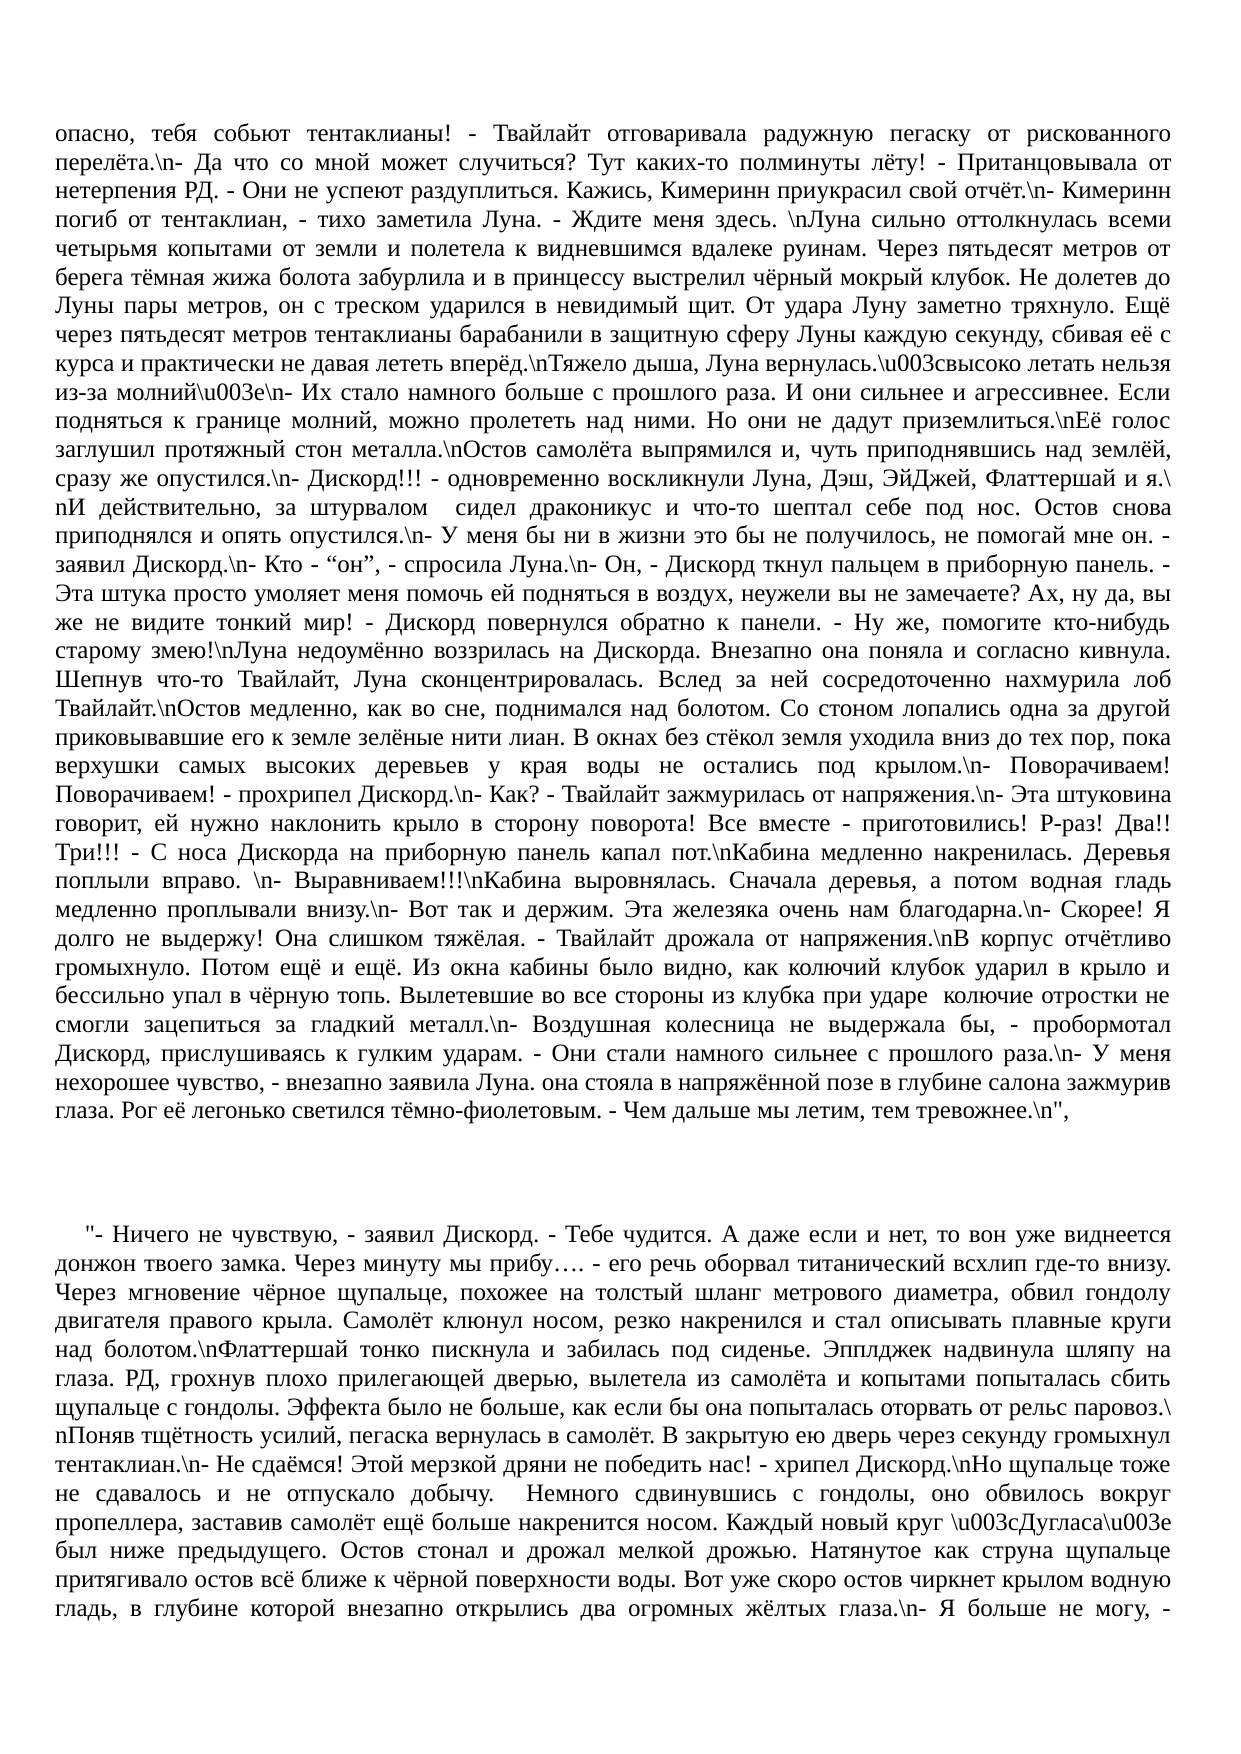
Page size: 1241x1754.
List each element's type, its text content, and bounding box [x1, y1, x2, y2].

text "- Ничего не чувствую, - заявил Дискорд. - Тебе чудится. А даже если и нет, то вон уже виднеется донжон твоего замка. Через минуту мы прибу…. - его речь оборвал титанический всхлип где-то внизу. Через мгновение чёрное щупальце, похожее на толстый шланг метрового диаметра, обвил гондолу двигателя правого крыла. Самолёт клюнул носом, резко накренился и стал описывать плавные круги над болотом.\nФлаттершай тонко пискнула и забилась под сиденье. Эпплджек надвинула шляпу на глаза. РД, грохнув плохо прилегающей дверью, вылетела из самолёта и копытами попыталась сбить щупальце с гондолы. Эффекта было не больше, как если бы она попыталась оторвать от рельс паровоз.\nПоняв тщётность усилий, пегаска вернулась в самолёт. В закрытую ею дверь через секунду громыхнул тентаклиан.\n- Не сдаёмся! Этой мерзкой дряни не победить нас! - хрипел Дискорд.\nНо щупальце тоже не сдавалось и не отпускало добычу. Немного сдвинувшись с гондолы, оно обвилось вокруг пропеллера, заставив самолёт ещё больше накренится носом. Каждый новый круг \u003cДугласа\u003e был ниже предыдущего. Остов стонал и дрожал мелкой дрожью. Натянутое как струна щупальце притягивало остов всё ближе к чёрной поверхности воды. Вот уже скоро остов чиркнет крылом водную гладь, в глубине которой внезапно открылись два огромных жёлтых глаза.\n- Я больше не могу, [55, 1219, 1172, 1622]
text опасно, тебя собьют тентаклианы! - Твайлайт отговаривала радужную пегаску от рискованного перелёта.\n- Да что со мной может случиться? Тут каких-то полминуты лёту! - Пританцовывала от нетерпения РД. - Они не успеют раздуплиться. Кажись, Кимеринн приукрасил свой отчёт.\n- Кимеринн погиб от тентаклиан, - тихо заметила Луна. - Ждите меня здесь. \nЛуна сильно оттолкнулась всеми четырьмя копытами от земли и полетела к видневшимся вдалеке руинам. Через пятьдесят метров от берега тёмная жижа болота забурлила и в принцессу выстрелил чёрный мокрый клубок. Не долетев до Луны пары метров, он с треском ударился в невидимый щит. От удара Луну заметно тряхнуло. Ещё через пятьдесят метров тентаклианы барабанили в защитную сферу Луны каждую секунду, сбивая её с курса и практически не давая лететь вперёд.\nТяжело дыша, Луна вернулась.\u003cвысоко летать нельзя из-за молний\u003e\n- Их стало намного больше с прошлого раза. И они сильнее и агрессивнее. Если подняться к границе молний, можно пролететь над ними. Но они не дадут приземлиться.\nЕё голос заглушил протяжный стон металла.\nОстов самолёта выпрямился и, чуть приподнявшись над землёй, сразу же опустился.\n- Дискорд!!! - одновременно воскликнули Луна, Дэш, ЭйДжей, Флаттершай и я.\nИ действительно, за штурвалом сидел драконикус и что-то шептал себе под нос. Остов снова приподнялся и опять опустился.\n- У меня бы ни в жизни это бы не получилось, не помогай мне он. - заявил Дискорд.\n- Кто - “он”, - спросила Луна.\n- Он, - Дискорд ткнул пальцем в приборную панель. - Эта штука просто умоляет меня помочь ей подняться в воздух, неужели вы не замечаете? Ах, ну да, вы же не видите тонкий мир! - Дискорд повернулся обратно к панели. - Ну же, помогите кто-нибудь старому змею!\nЛуна недоумённо воззрилась на Дискорда. Внезапно она поняла и согласно кивнула. Шепнув что-то Твайлайт, Луна сконцентрировалась. Вслед за ней сосредоточенно нахмурила лоб Твайлайт.\nОстов медленно, как во сне, поднимался над болотом. Со стоном лопались одна за другой приковывавшие его к земле зелёные нити лиан. В окнах без стёкол земля уходила вниз до тех пор, пока верхушки самых высоких деревьев у края воды не остались под крылом.\n- Поворачиваем! Поворачиваем! - прохрипел Дискорд.\n- Как? - Твайлайт зажмурилась от напряжения.\n- Эта штуковина говорит, ей нужно наклонить крыло в сторону поворота! Все вместе - приготовились! Р-раз! Два!! Три!!! - С носа Дискорда на приборную панель капал пот.\nКабина медленно накренилась. Деревья поплыли вправо. \n- Выравниваем!!!\nКабина выровнялась. Сначала деревья, а потом водная гладь медленно проплывали внизу.\n- Вот так и держим. Эта железяка очень нам благодарна.\n- Скорее! Я долго не выдержу! Она слишком тяжёлая. - Твайлайт дрожала от напряжения.\nВ корпус отчётливо громыхнуло. Потом ещё и ещё. Из окна кабины было видно, как колючий клубок ударил в крыло и бессильно упал в чёрную топь. Вылетевшие во все стороны из клубка при ударе колючие отростки не смогли зацепиться за гладкий металл.\n- Воздушная колесница не выдержала бы, - пробормотал Дискорд, прислушиваясь к гулким ударам. - Они стали намного сильнее с прошлого раза.\n- У меня нехорошее чувство, - внезапно заявила Луна. она стояла в напряжённой позе в глубине салона зажмурив глаза. Рог её легонько светился тёмно-фиолетовым. - Чем дальше мы летим, тем тревожнее.\n", [55, 118, 1172, 1124]
